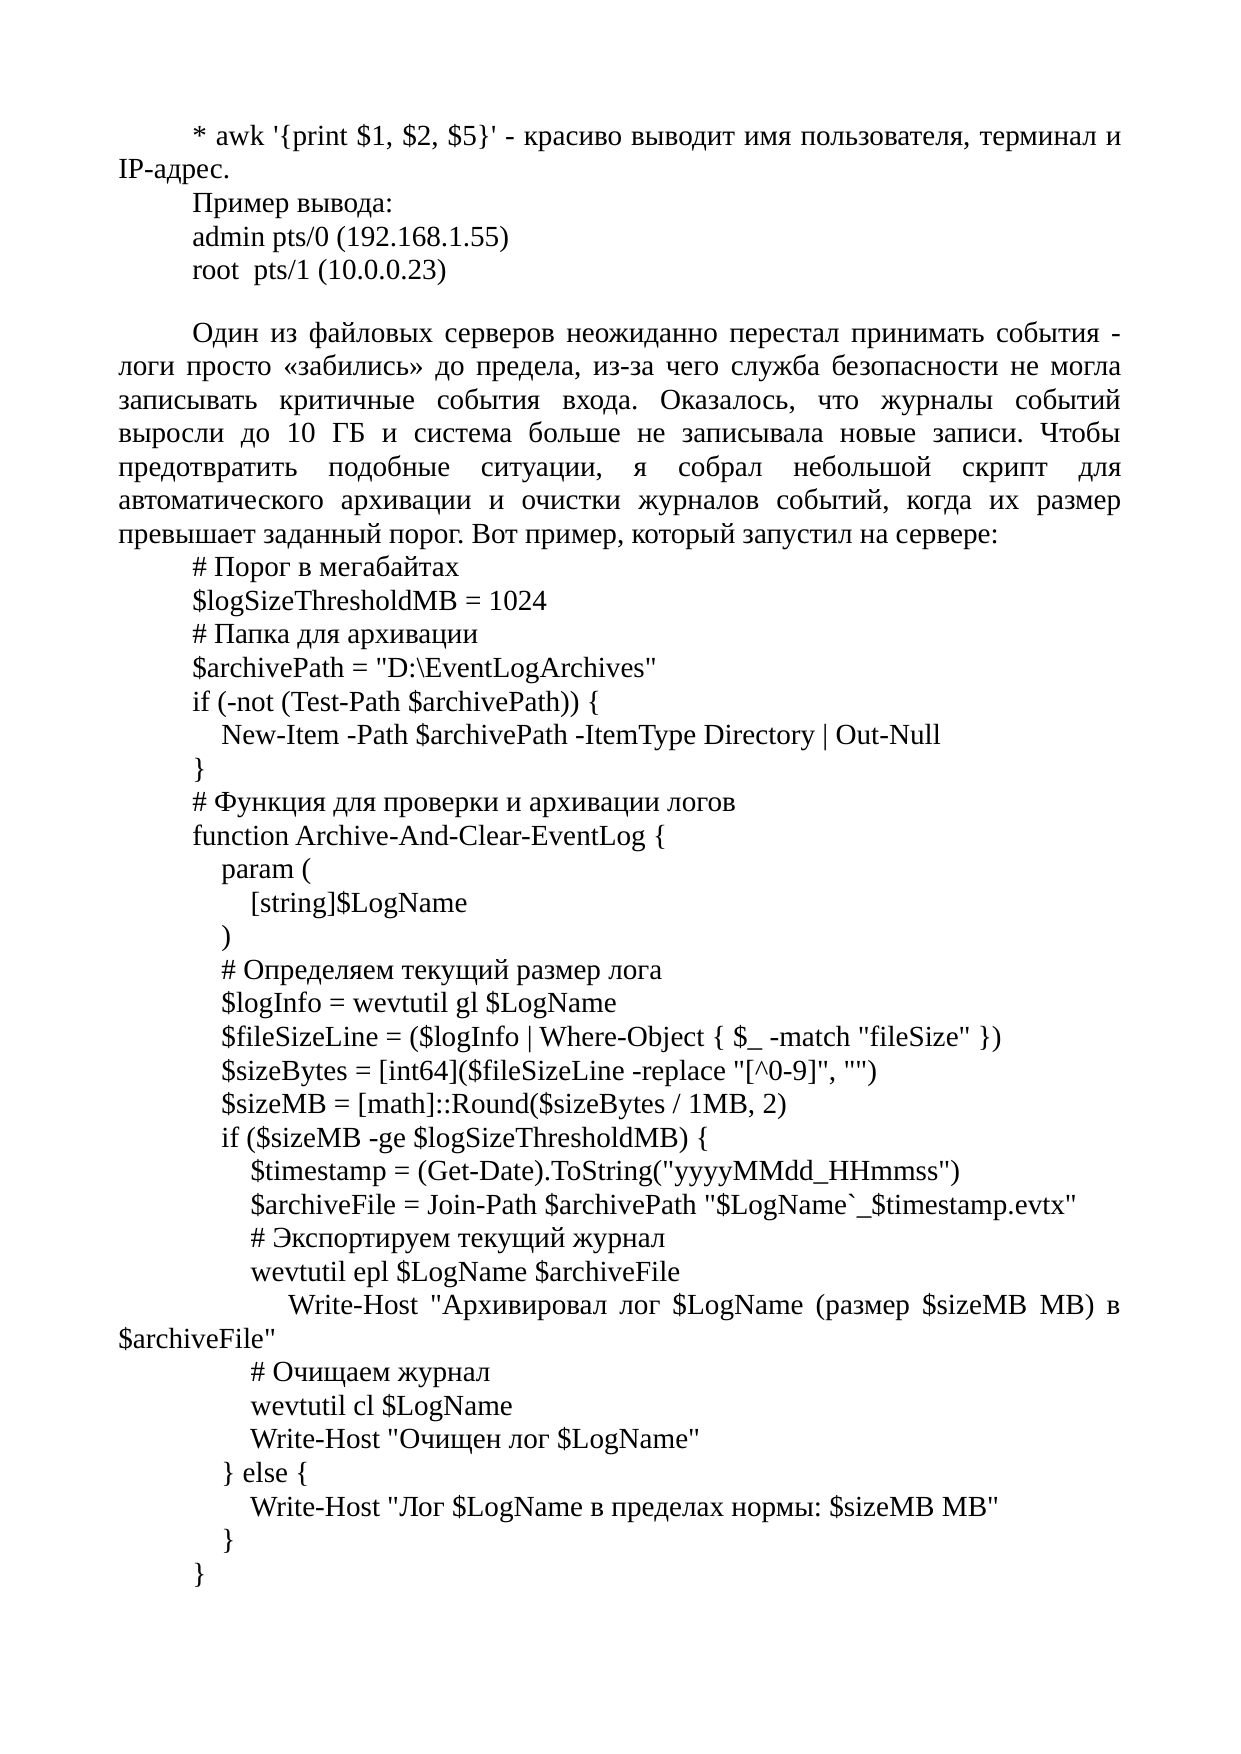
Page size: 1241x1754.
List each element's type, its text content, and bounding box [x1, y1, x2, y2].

text Write-Host "Лог $LogName в пределах нормы: $sizeMB MB" [118, 1489, 1122, 1522]
text } [118, 1522, 1122, 1556]
text [string]$LogName [118, 885, 1122, 918]
text wevtutil cl $LogName [118, 1388, 1122, 1422]
text Write-Host "Очищен лог $LogName" [118, 1422, 1122, 1455]
text $timestamp = (Get-Date).ToString("yyyyMMdd_HHmmss") [118, 1153, 1122, 1187]
text # Папка для архивации [118, 617, 1122, 650]
text function Archive-And-Clear-EventLog { [118, 818, 1122, 851]
text Один из файловых серверов неожиданно перестал принимать события - логи просто «забились» до предела, из-за чего служба безопасности не могла записывать критичные события входа. Оказалось, что журналы событий выросли до 10 ГБ и система больше не записывала новые записи. Чтобы предотвратить подобные ситуации, я собрал небольшой скрипт для автоматического архивации и очистки журналов событий, когда их размер превышает заданный порог. Вот пример, который запустил на сервере: [118, 315, 1122, 549]
text param ( [118, 851, 1122, 885]
text Write-Host "Архивировал лог $LogName (размер $sizeMB MB) в $archiveFile" [118, 1287, 1122, 1354]
text } else { [118, 1455, 1122, 1489]
text if (-not (Test-Path $archivePath)) { [118, 684, 1122, 717]
text } [118, 1556, 1122, 1589]
text # Функция для проверки и архивации логов [118, 784, 1122, 818]
text # Определяем текущий размер лога [118, 952, 1122, 986]
text root pts/1 (10.0.0.23) [118, 252, 1122, 286]
text New-Item -Path $archivePath -ItemType Directory | Out-Null [118, 717, 1122, 751]
text $sizeMB = [math]::Round($sizeBytes / 1MB, 2) [118, 1086, 1122, 1120]
text $logSizeThresholdMB = 1024 [118, 583, 1122, 617]
text Пример вывода: [118, 185, 1122, 219]
text $archivePath = "D:\EventLogArchives" [118, 650, 1122, 684]
text $sizeBytes = [int64]($fileSizeLine -replace "[^0-9]", "") [118, 1053, 1122, 1086]
text } [118, 751, 1122, 784]
text # Очищаем журнал [118, 1354, 1122, 1388]
text wevtutil epl $LogName $archiveFile [118, 1254, 1122, 1287]
text $fileSizeLine = ($logInfo | Where-Object { $_ -match "fileSize" }) [118, 1019, 1122, 1053]
text # Экспортируем текущий журнал [118, 1220, 1122, 1254]
text $archiveFile = Join-Path $archivePath "$LogName`_$timestamp.evtx" [118, 1187, 1122, 1220]
text ) [118, 918, 1122, 952]
text admin pts/0 (192.168.1.55) [118, 219, 1122, 252]
text * awk '{print $1, $2, $5}' - красиво выводит имя пользователя, терминал и IP-адрес. [118, 118, 1122, 185]
text $logInfo = wevtutil gl $LogName [118, 986, 1122, 1019]
text # Порог в мегабайтах [118, 549, 1122, 583]
text if ($sizeMB -ge $logSizeThresholdMB) { [118, 1120, 1122, 1153]
